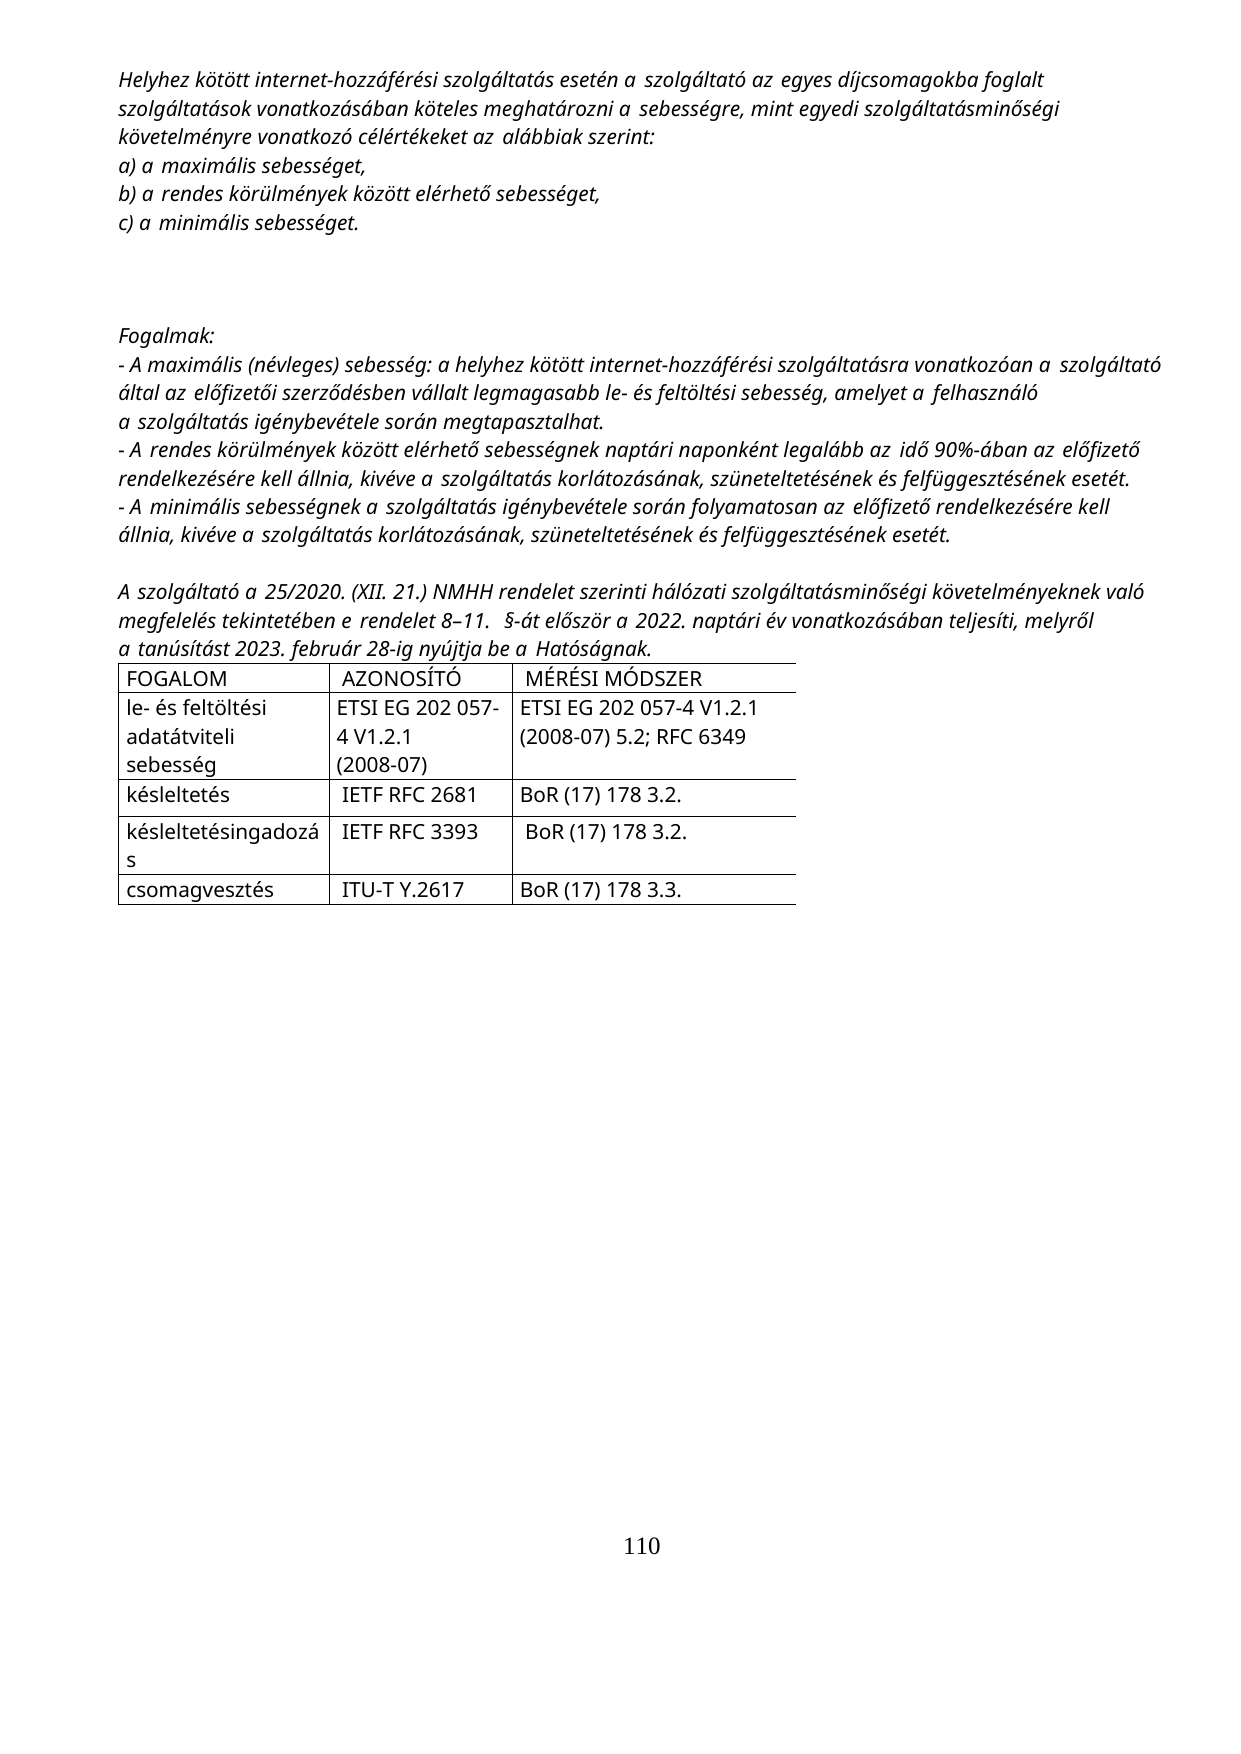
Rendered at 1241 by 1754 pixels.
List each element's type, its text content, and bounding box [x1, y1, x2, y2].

table_cell késleltetésingadozás [119, 817, 329, 874]
text - A maximális (névleges) sebesség: a helyhez kötött internet-hozzáférési szolgáltatásra vonatkozóan a szolgáltató által az előfizetői szerződésben vállalt legmagasabb le- és feltöltési sebesség, amelyet a felhasználó a szolgáltatás igénybevétele során megtapasztalhat. [118, 350, 1165, 435]
table_cell ETSI EG 202 057-4 V1.2.1 (2008-07) [330, 693, 512, 779]
table_cell BoR (17) 178 3.2. [513, 780, 796, 816]
table_cell BoR (17) 178 3.3. [513, 875, 796, 903]
table_cell le- és feltöltési adatátviteli sebesség [119, 693, 329, 779]
table_header MÉRÉSI MÓDSZER [513, 664, 796, 692]
text Fogalmak: [118, 322, 1165, 350]
text b) a rendes körülmények között elérhető sebességet, [118, 179, 1165, 208]
table_cell csomagvesztés [119, 875, 329, 903]
table_cell BoR (17) 178 3.2. [513, 817, 796, 874]
text c) a minimális sebességet. [118, 208, 1165, 236]
table_header AZONOSÍTÓ [330, 664, 512, 692]
table_cell IETF RFC 3393 [330, 817, 512, 874]
table_cell ETSI EG 202 057-4 V1.2.1 (2008-07) 5.2; RFC 6349 [513, 693, 796, 779]
table_cell késleltetés [119, 780, 329, 816]
text Helyhez kötött internet-hozzáférési szolgáltatás esetén a szolgáltató az egyes díjcsomagokba foglalt szolgáltatások vonatkozásában köteles meghatározni a sebességre, mint egyedi szolgáltatásminőségi követelményre vonatkozó célértékeket az alábbiak szerint: [118, 66, 1165, 151]
text - A minimális sebességnek a szolgáltatás igénybevétele során folyamatosan az előfizető rendelkezésére kell állnia, kivéve a szolgáltatás korlátozásának, szüneteltetésének és felfüggesztésének esetét. [118, 492, 1165, 549]
text A szolgáltató a 25/2020. (XII. 21.) NMHH rendelet szerinti hálózati szolgáltatásminőségi követelményeknek való megfelelés tekintetében e rendelet 8–11. §-át először a 2022. naptári év vonatkozásában teljesíti, melyről a tanúsítást 2023. február 28-ig nyújtja be a Hatóságnak. [118, 577, 1165, 663]
text - A rendes körülmények között elérhető sebességnek naptári naponként legalább az idő 90%-ában az előfizető rendelkezésére kell állnia, kivéve a szolgáltatás korlátozásának, szüneteltetésének és felfüggesztésének esetét. [118, 435, 1165, 492]
table_cell IETF RFC 2681 [330, 780, 512, 816]
text a) a maximális sebességet, [118, 151, 1165, 179]
table_cell ITU-T Y.2617 [330, 875, 512, 903]
table_header FOGALOM [119, 664, 329, 692]
